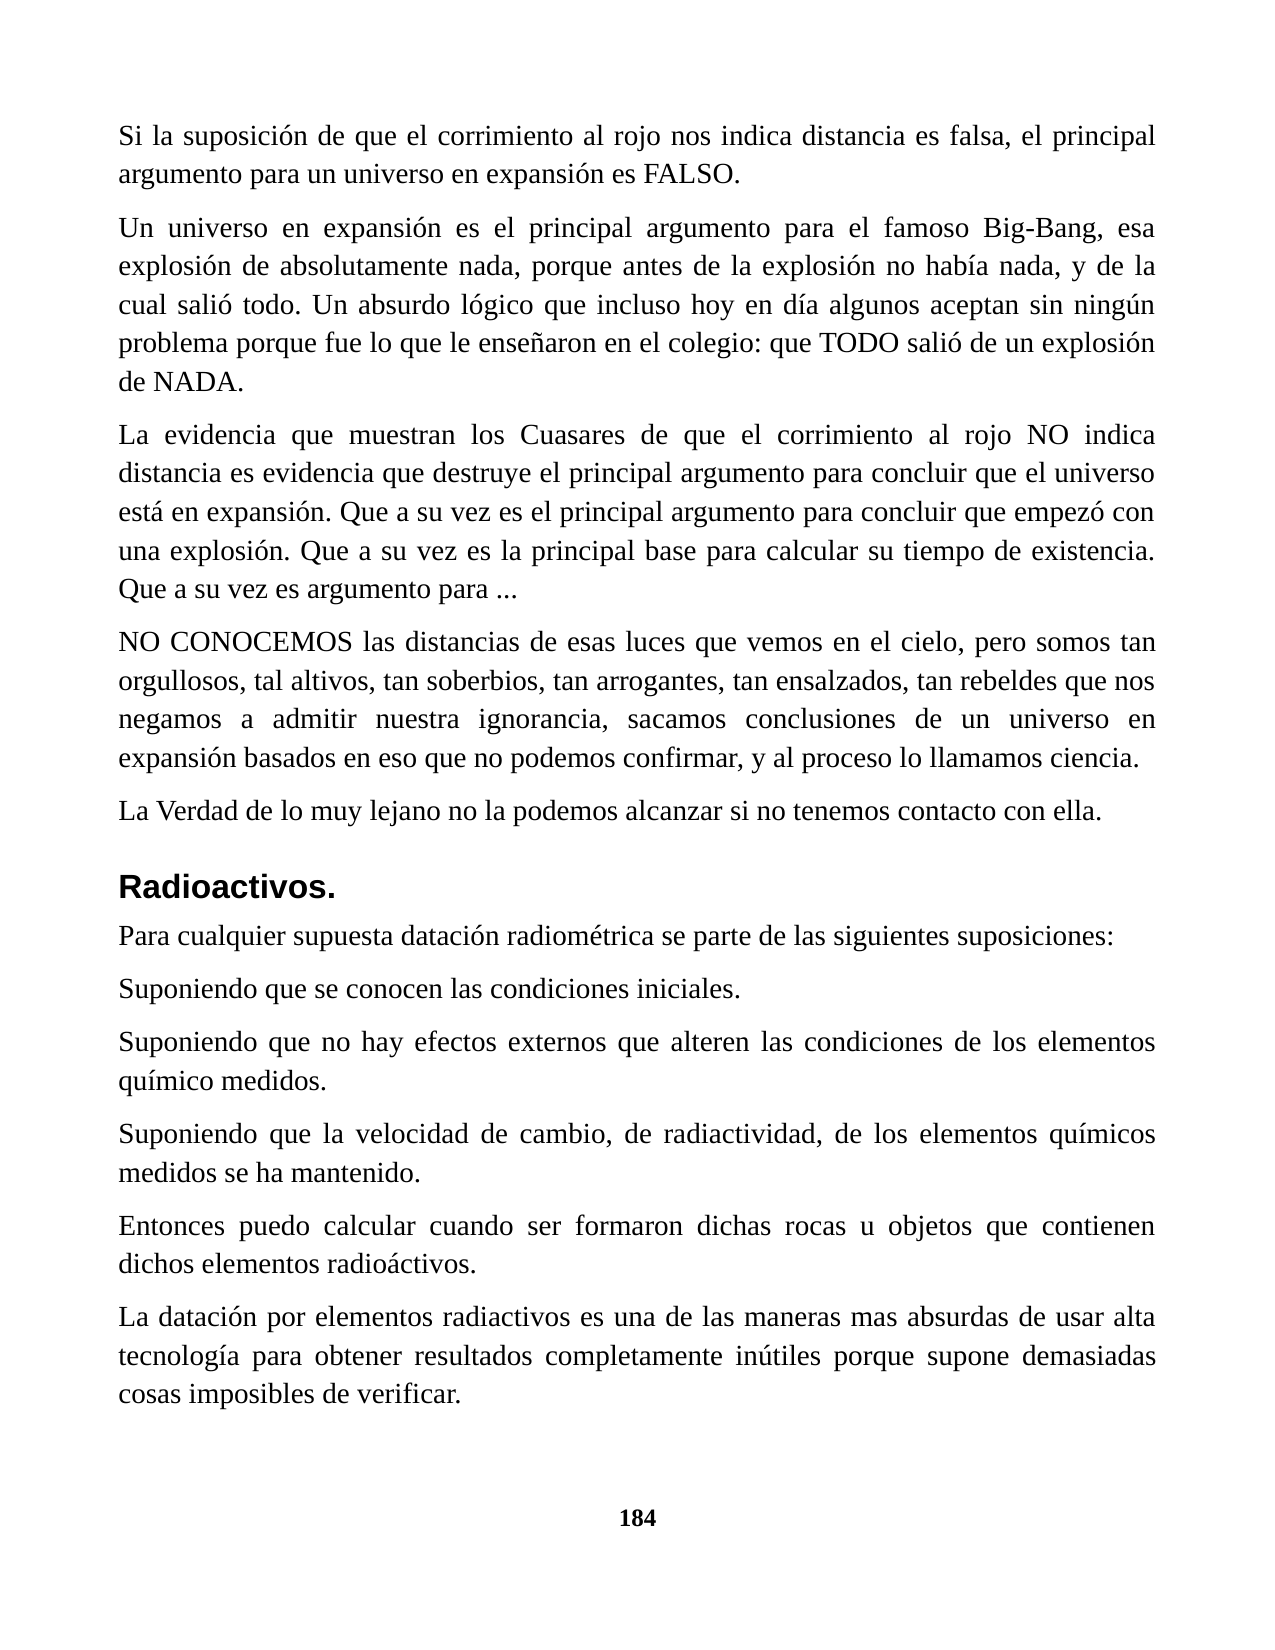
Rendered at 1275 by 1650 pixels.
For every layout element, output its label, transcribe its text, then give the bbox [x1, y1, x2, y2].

text La datación por elementos radiactivos es una de las maneras mas absurdas de usar alta tecnología para obtener resultados completamente inútiles porque supone demasiadas cosas imposibles de verificar. [118, 1299, 1157, 1410]
subtitle Radioactivos. [118, 867, 1157, 906]
text La evidencia que muestran los Cuasares de que el corrimiento al rojo NO indica distancia es evidencia que destruye el principal argumento para concluir que el universo está en expansión. Que a su vez es el principal argumento para concluir que empezó con una explosión. Que a su vez es la principal base para calcular su tiempo de existencia. Que a su vez es argumento para ... [118, 417, 1157, 605]
text NO CONOCEMOS las distancias de esas luces que vemos en el cielo, pero somos tan orgullosos, tal altivos, tan soberbios, tan arrogantes, tan ensalzados, tan rebeldes que nos negamos a admitir nuestra ignorancia, sacamos conclusiones de un universo en expansión basados en eso que no podemos confirmar, y al proceso lo llamamos ciencia. [118, 624, 1157, 773]
text Suponiendo que la velocidad de cambio, de radiactividad, de los elementos químicos medidos se ha mantenido. [118, 1116, 1157, 1188]
text Entonces puedo calcular cuando ser formaron dichas rocas u objetos que contienen dichos elementos radioáctivos. [118, 1208, 1157, 1280]
text Suponiendo que se conocen las condiciones iniciales. [118, 971, 1157, 1005]
text Un universo en expansión es el principal argumento para el famoso Big-Bang, esa explosión de absolutamente nada, porque antes de la explosión no había nada, y de la cual salió todo. Un absurdo lógico que incluso hoy en día algunos aceptan sin ningún problema porque fue lo que le enseñaron en el colegio: que TODO salió de un explosión de NADA. [118, 210, 1157, 397]
text Para cualquier supuesta datación radiométrica se parte de las siguientes suposiciones: [118, 918, 1157, 952]
text La Verdad de lo muy lejano no la podemos alcanzar si no tenemos contacto con ella. [118, 793, 1157, 827]
text Si la suposición de que el corrimiento al rojo nos indica distancia es falsa, el principal argumento para un universo en expansión es FALSO. [118, 118, 1157, 190]
text Suponiendo que no hay efectos externos que alteren las condiciones de los elementos químico medidos. [118, 1024, 1157, 1097]
